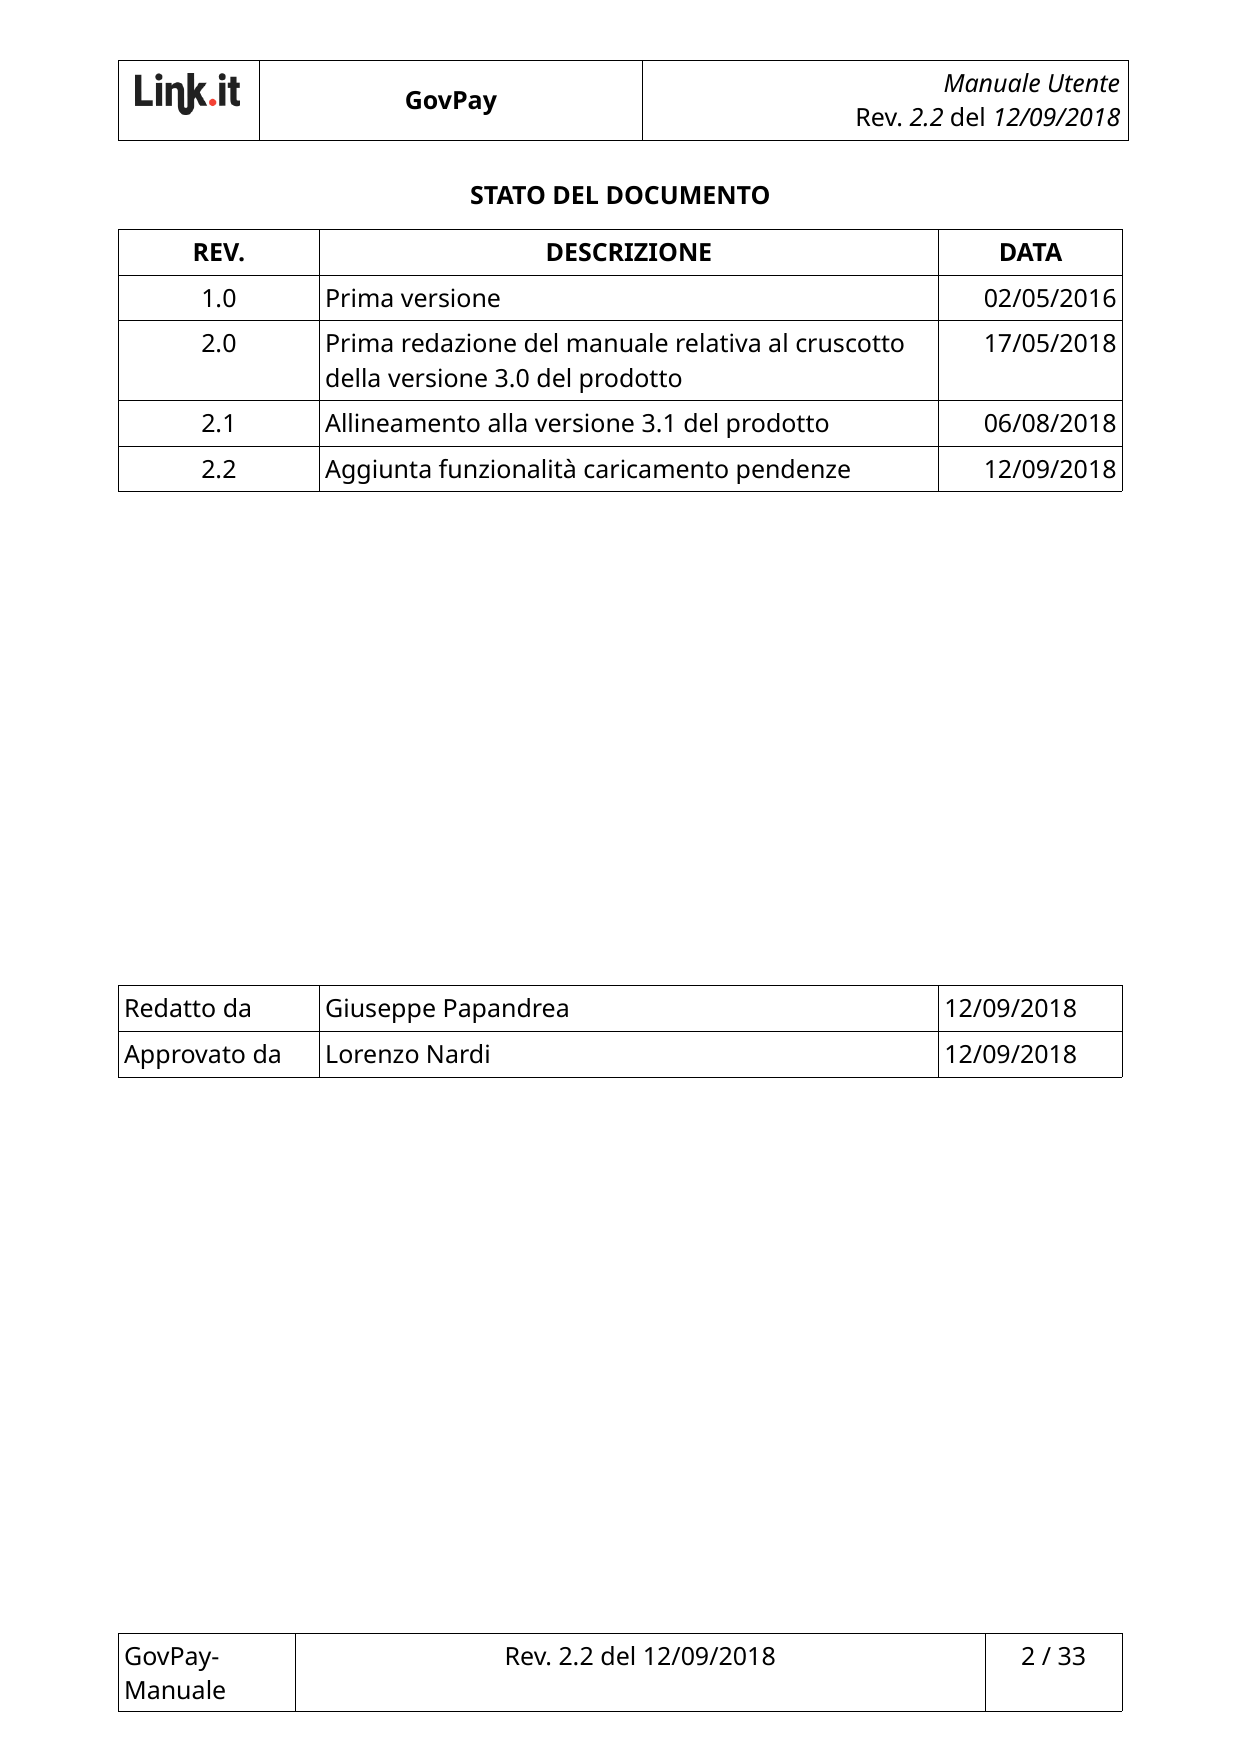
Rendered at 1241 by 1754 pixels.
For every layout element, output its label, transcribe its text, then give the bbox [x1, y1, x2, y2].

table_header REV. [119, 230, 319, 275]
table_cell 06/08/2018 [939, 401, 1122, 446]
table_cell Allineamento alla versione 3.1 del prodotto [320, 401, 938, 446]
table_cell 2.1 [119, 401, 319, 446]
picture [123, 65, 254, 119]
table_cell 17/05/2018 [939, 321, 1122, 400]
table_cell 02/05/2016 [939, 276, 1122, 320]
table_cell 2.0 [119, 321, 319, 400]
table_cell Prima versione [320, 276, 938, 320]
table_cell Approvato da [119, 1032, 319, 1077]
table_cell 1.0 [119, 276, 319, 320]
table_cell 2.2 [119, 447, 319, 491]
table_header Giuseppe Papandrea [320, 986, 938, 1031]
table_cell Prima redazione del manuale relativa al cruscotto della versione 3.0 del prodotto [320, 321, 938, 400]
table_cell 12/09/2018 [939, 447, 1122, 491]
table_cell 12/09/2018 [939, 1032, 1122, 1077]
table_header DATA [939, 230, 1122, 275]
table_header 12/09/2018 [939, 986, 1122, 1031]
table_cell Lorenzo Nardi [320, 1032, 938, 1077]
table_header Redatto da [119, 986, 319, 1031]
text STATO DEL DOCUMENTO [118, 178, 1122, 212]
table_header DESCRIZIONE [320, 230, 938, 275]
table_cell Aggiunta funzionalità caricamento pendenze [320, 447, 938, 491]
